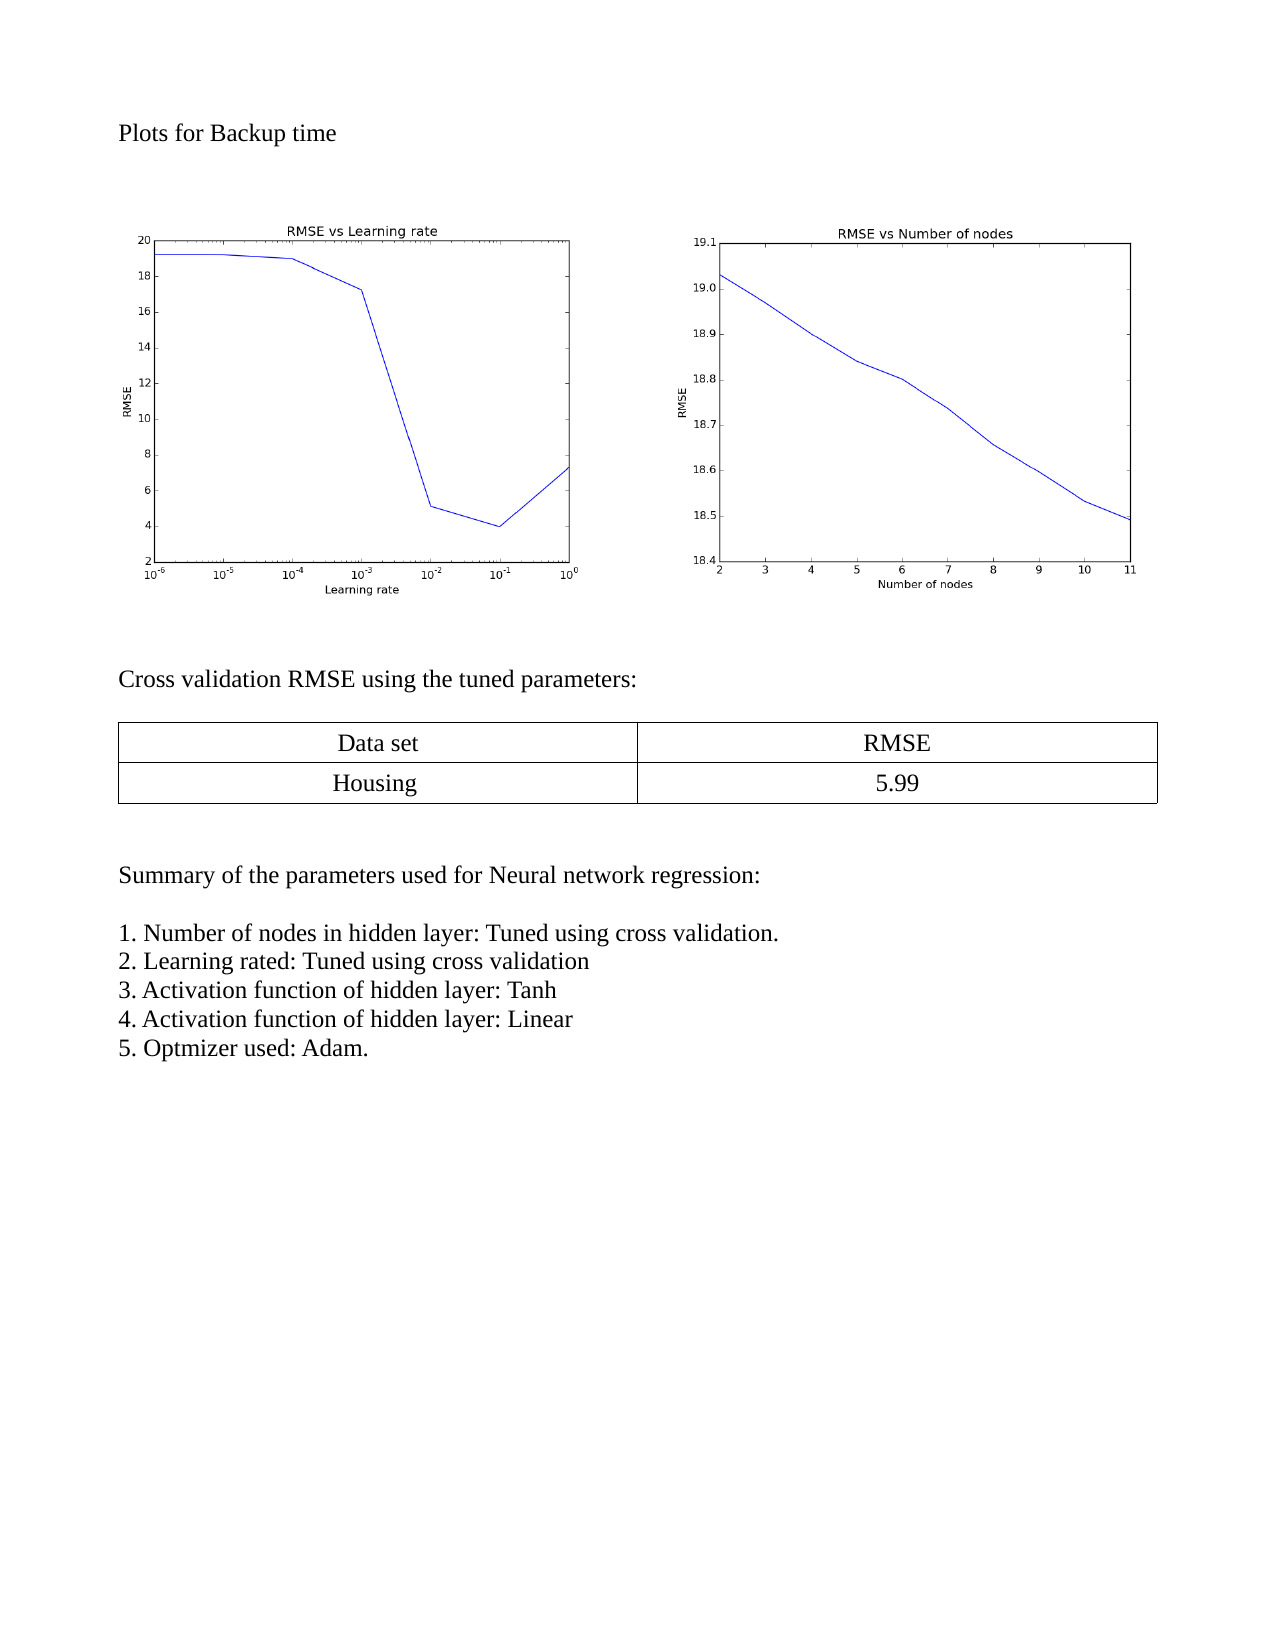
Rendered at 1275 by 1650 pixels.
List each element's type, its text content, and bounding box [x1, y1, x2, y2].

table_header RMSE [638, 723, 1157, 762]
text Cross validation RMSE using the tuned parameters: [118, 664, 1157, 693]
picture [653, 203, 1183, 601]
table_header Data set [119, 723, 637, 762]
table_cell Housing [119, 763, 637, 802]
text 1. Number of nodes in hidden layer: Tuned using cross validation. [118, 918, 1157, 946]
text 4. Activation function of hidden layer: Linear [118, 1004, 1157, 1033]
text 5. Optmizer used: Adam. [118, 1033, 1157, 1061]
text 2. Learning rated: Tuned using cross validation [118, 946, 1157, 975]
text 3. Activation function of hidden layer: Tanh [118, 975, 1157, 1004]
text Summary of the parameters used for Neural network regression: [118, 860, 1157, 889]
picture [87, 200, 622, 602]
text Plots for Backup time [118, 118, 1157, 147]
table_cell 5.99 [638, 763, 1157, 802]
